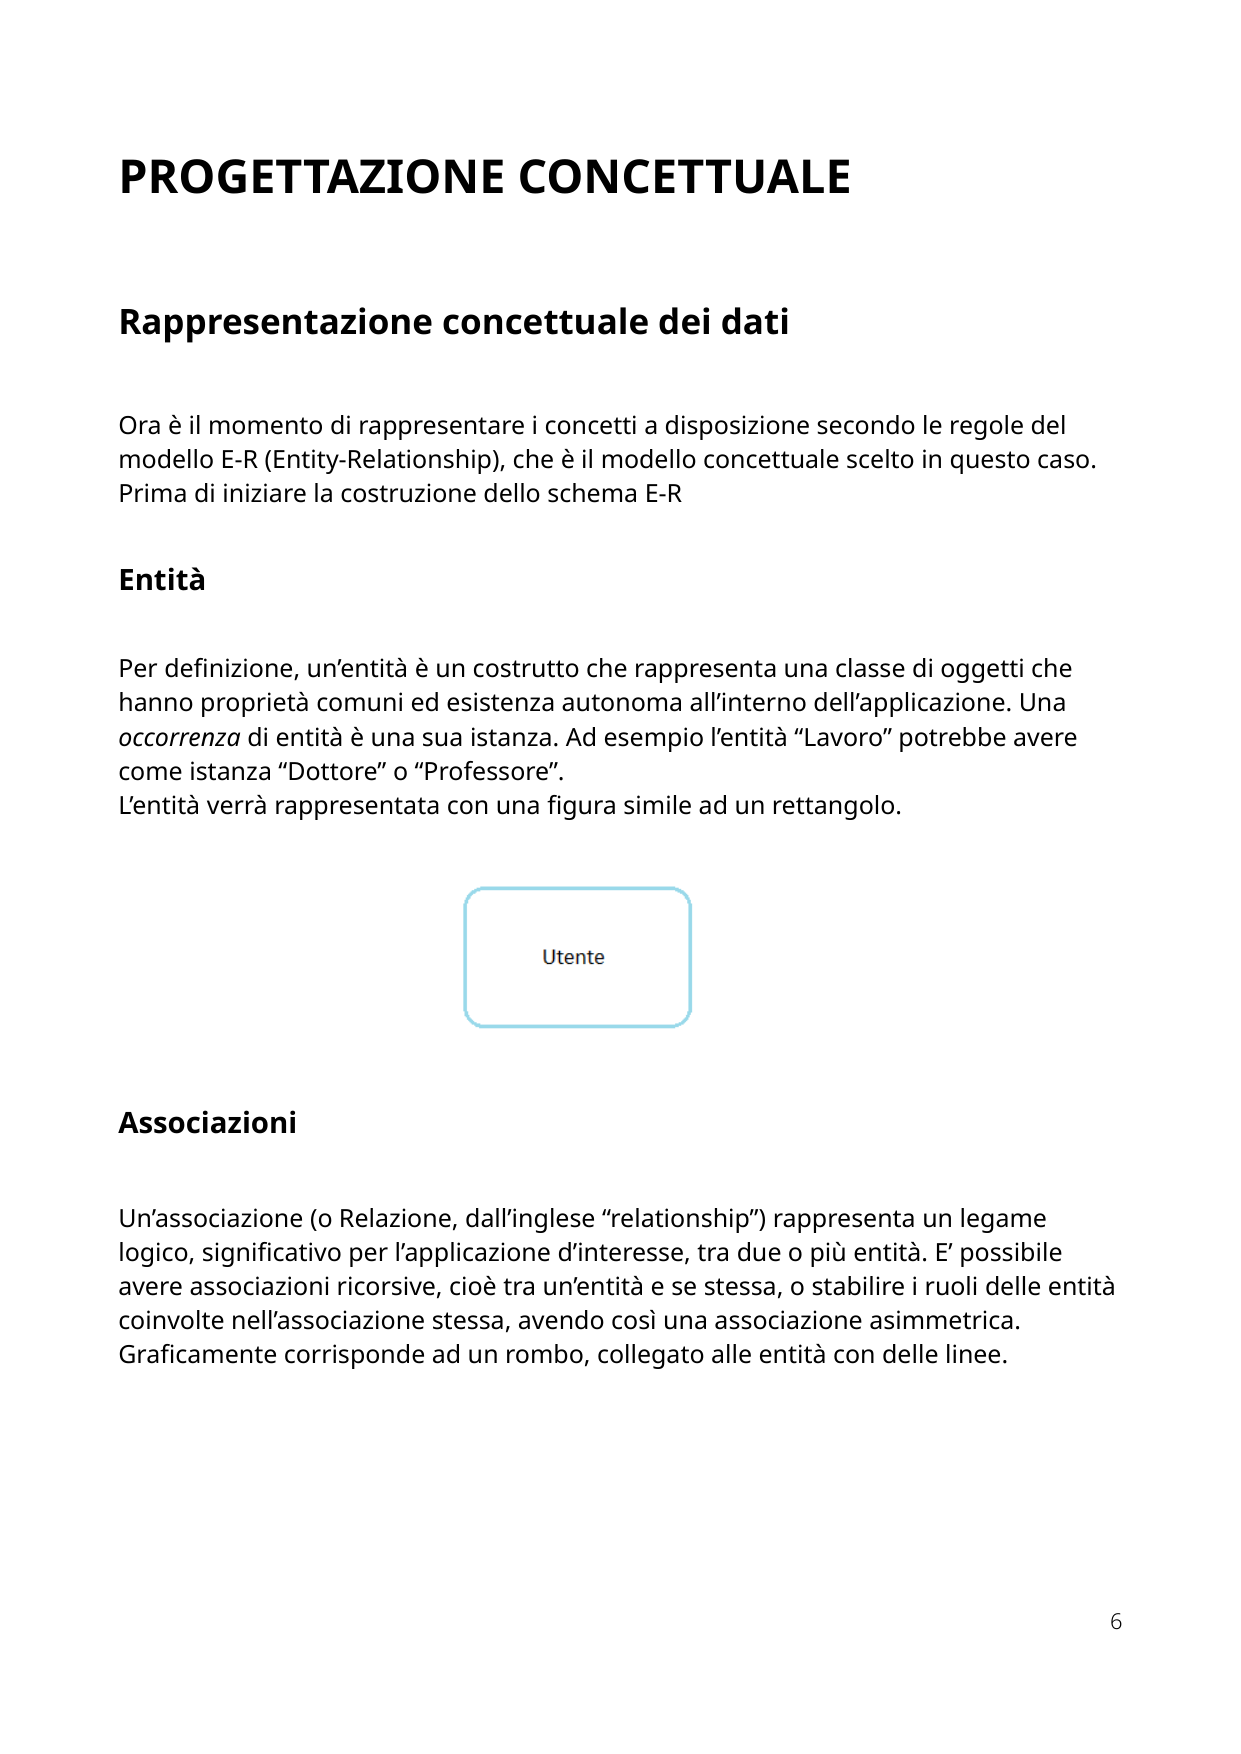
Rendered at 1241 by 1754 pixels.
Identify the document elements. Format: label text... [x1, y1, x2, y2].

text Ora è il momento di rappresentare i concetti a disposizione secondo le regole del modello E-R (Entity-Relationship), che è il modello concettuale scelto in questo caso. [118, 408, 1122, 476]
text Prima di iniziare la costruzione dello schema E-R [118, 476, 1122, 510]
text Un’associazione (o Relazione, dall’inglese “relationship”) rappresenta un legame logico, significativo per l’applicazione d’interesse, tra due o più entità. E’ possibile avere associazioni ricorsive, cioè tra un’entità e se stessa, o stabilire i ruoli delle entità coinvolte nell’associazione stessa, avendo così una associazione asimmetrica. [118, 1200, 1122, 1337]
subtitle PROGETTAZIONE CONCETTUALE [118, 143, 1122, 207]
subtitle Rappresentazione concettuale dei dati [118, 297, 1122, 344]
subtitle Associazioni [118, 1102, 1122, 1142]
text Graficamente corrisponde ad un rombo, collegato alle entità con delle linee. [118, 1337, 1122, 1371]
text L’entità verrà rappresentata con una figura simile ad un rettangolo. [118, 787, 1122, 821]
subtitle Entità [118, 559, 1122, 599]
text Per definizione, un’entità è un costrutto che rappresenta una classe di oggetti che hanno proprietà comuni ed esistenza autonoma all’interno dell’applicazione. Una occorrenza di entità è una sua istanza. Ad esempio l’entità “Lavoro” potrebbe avere come istanza “Dottore” o “Professore”. [118, 651, 1122, 787]
picture [462, 883, 697, 1032]
